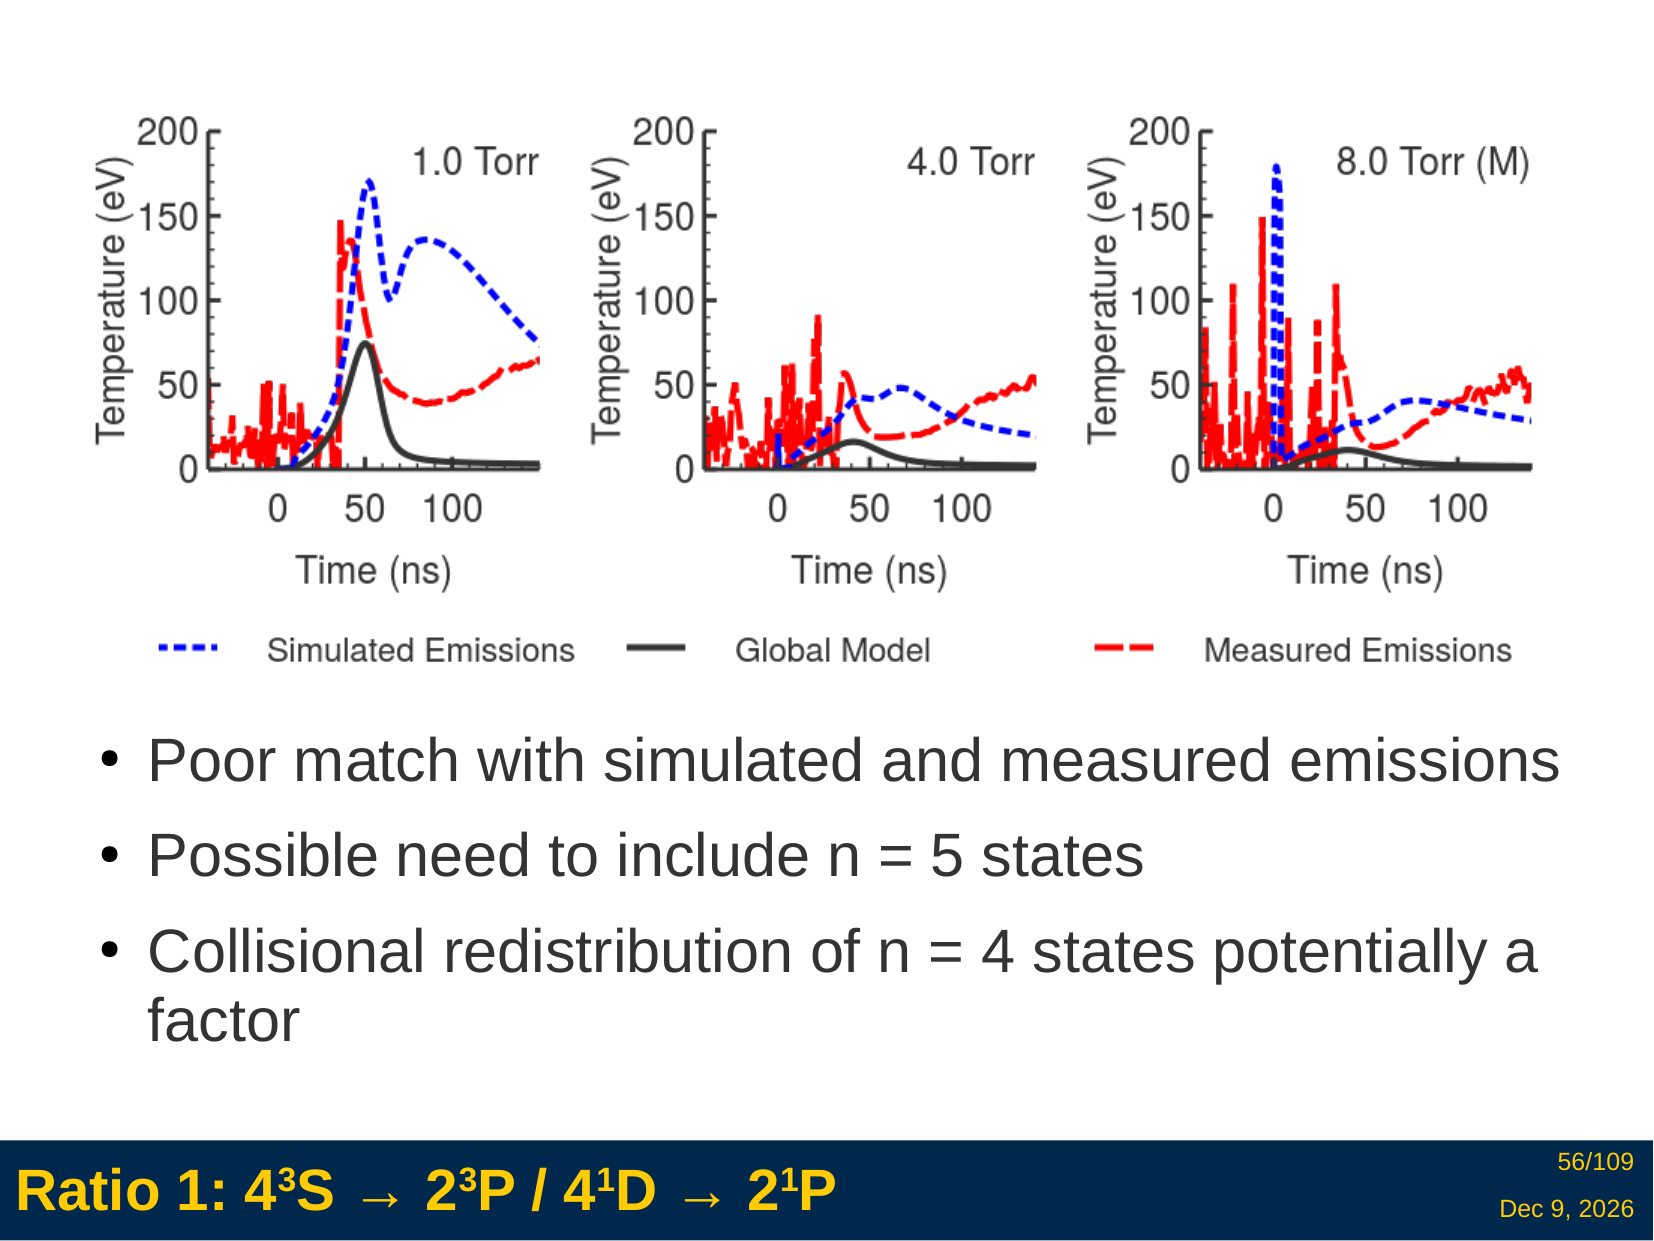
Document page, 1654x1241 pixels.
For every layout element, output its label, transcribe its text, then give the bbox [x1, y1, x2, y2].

title Ratio 1: 43S → 23P / 41D → 21P [14, 1140, 1380, 1241]
list Poor match with simulated and measured emissions Possible need to include n = 5 states Collisional redistribution of n = 4 states potentially a factor [82, 690, 1571, 1090]
picture [81, 94, 1569, 695]
